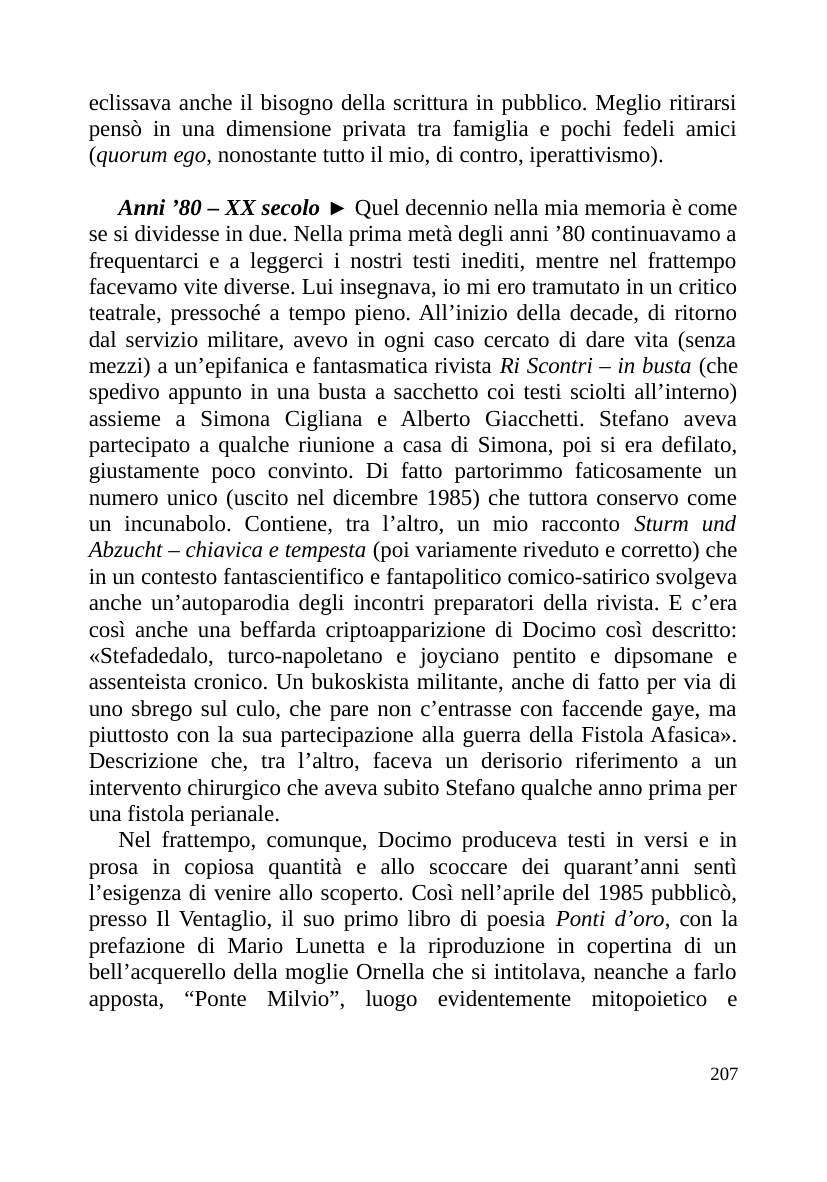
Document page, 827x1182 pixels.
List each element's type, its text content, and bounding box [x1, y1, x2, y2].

text Anni ’80 – XX secolo ► Quel decennio nella mia memoria è come se si dividesse in due. Nella prima metà degli anni ’80 continuavamo a frequentarci e a leggerci i nostri testi inediti, mentre nel frattempo facevamo vite diverse. Lui insegnava, io mi ero tramutato in un critico teatrale, pressoché a tempo pieno. All’inizio della decade, di ritorno dal servizio militare, avevo in ogni caso cercato di dare vita (senza mezzi) a un’epifanica e fantasmatica rivista Ri Scontri – in busta (che spedivo appunto in una busta a sacchetto coi testi sciolti all’interno) assieme a Simona Cigliana e Alberto Giacchetti. Stefano aveva partecipato a qualche riunione a casa di Simona, poi si era defilato, giustamente poco convinto. Di fatto partorimmo faticosamente un numero unico (uscito nel dicembre 1985) che tuttora conservo come un incunabolo. Contiene, tra l’altro, un mio racconto Sturm und Abzucht – chiavica e tempesta (poi variamente riveduto e corretto) che in un contesto fantascientifico e fantapolitico comico-satirico svolgeva anche un’autoparodia degli incontri preparatori della rivista. E c’era così anche una beffarda criptoapparizione di Docimo così descritto: «Stefadedalo, turco-napoletano e joyciano pentito e dipsomane e assenteista cronico. Un bukoskista militante, anche di fatto per via di uno sbrego sul culo, che pare non c’entrasse con faccende gaye, ma piuttosto con la sua partecipazione alla guerra della Fistola Afasica». Descrizione che, tra l’altro, faceva un derisorio riferimento a un intervento chirurgico che aveva subito Stefano qualche anno prima per una fistola perianale. [88, 194, 738, 826]
text Nel frattempo, comunque, Docimo produceva testi in versi e in prosa in copiosa quantità e allo scoccare dei quarant’anni sentì l’esigenza di venire allo scoperto. Così nell’aprile del 1985 pubblicò, presso Il Ventaglio, il suo primo libro di poesia Ponti d’oro, con la prefazione di Mario Lunetta e la riproduzione in copertina di un bell’acquerello della moglie Ornella che si intitolava, neanche a farlo apposta, “Ponte Milvio”, luogo evidentemente mitopoietico e [88, 826, 738, 1011]
text eclissava anche il bisogno della scrittura in pubblico. Meglio ritirarsi pensò in una dimensione privata tra famiglia e pochi fedeli amici (quorum ego, nonostante tutto il mio, di contro, iperattivismo). [88, 88, 738, 168]
